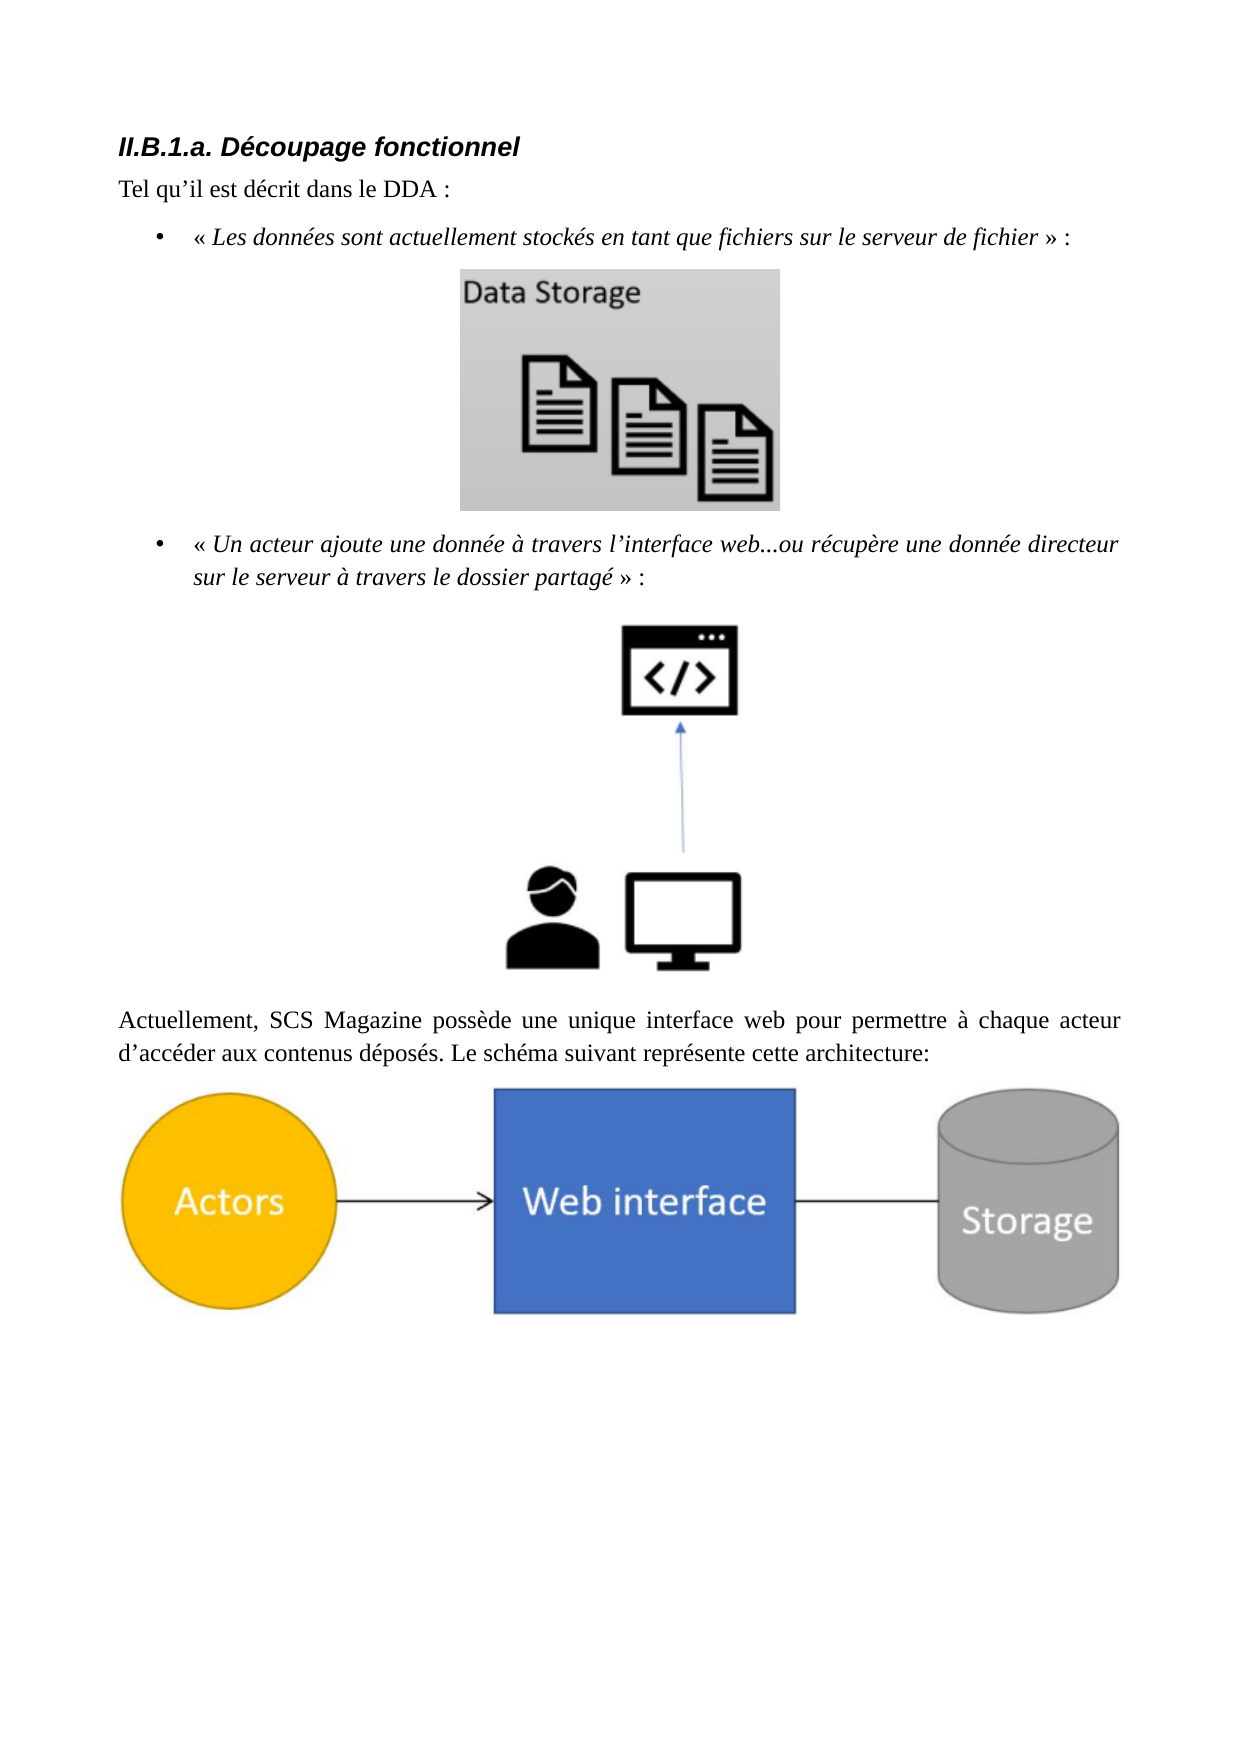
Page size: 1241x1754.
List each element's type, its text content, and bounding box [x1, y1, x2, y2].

subtitle Découpage fonctionnel [118, 131, 1122, 162]
list « Les données sont actuellement stockés en tant que fichiers sur le serveur de fichier » : [156, 222, 1122, 251]
picture [495, 609, 746, 987]
text Actuellement, SCS Magazine possède une unique interface web pour permettre à chaque acteur d’accéder aux contenus déposés. Le schéma suivant représente cette architecture: [118, 1005, 1122, 1067]
list « Un acteur ajoute une donnée à travers l’interface web...ou récupère une donnée directeur sur le serveur à travers le dossier partagé » : [156, 529, 1122, 591]
picture [460, 269, 781, 511]
picture [118, 1085, 1123, 1315]
text Tel qu’il est décrit dans le DDA : [118, 174, 1122, 203]
